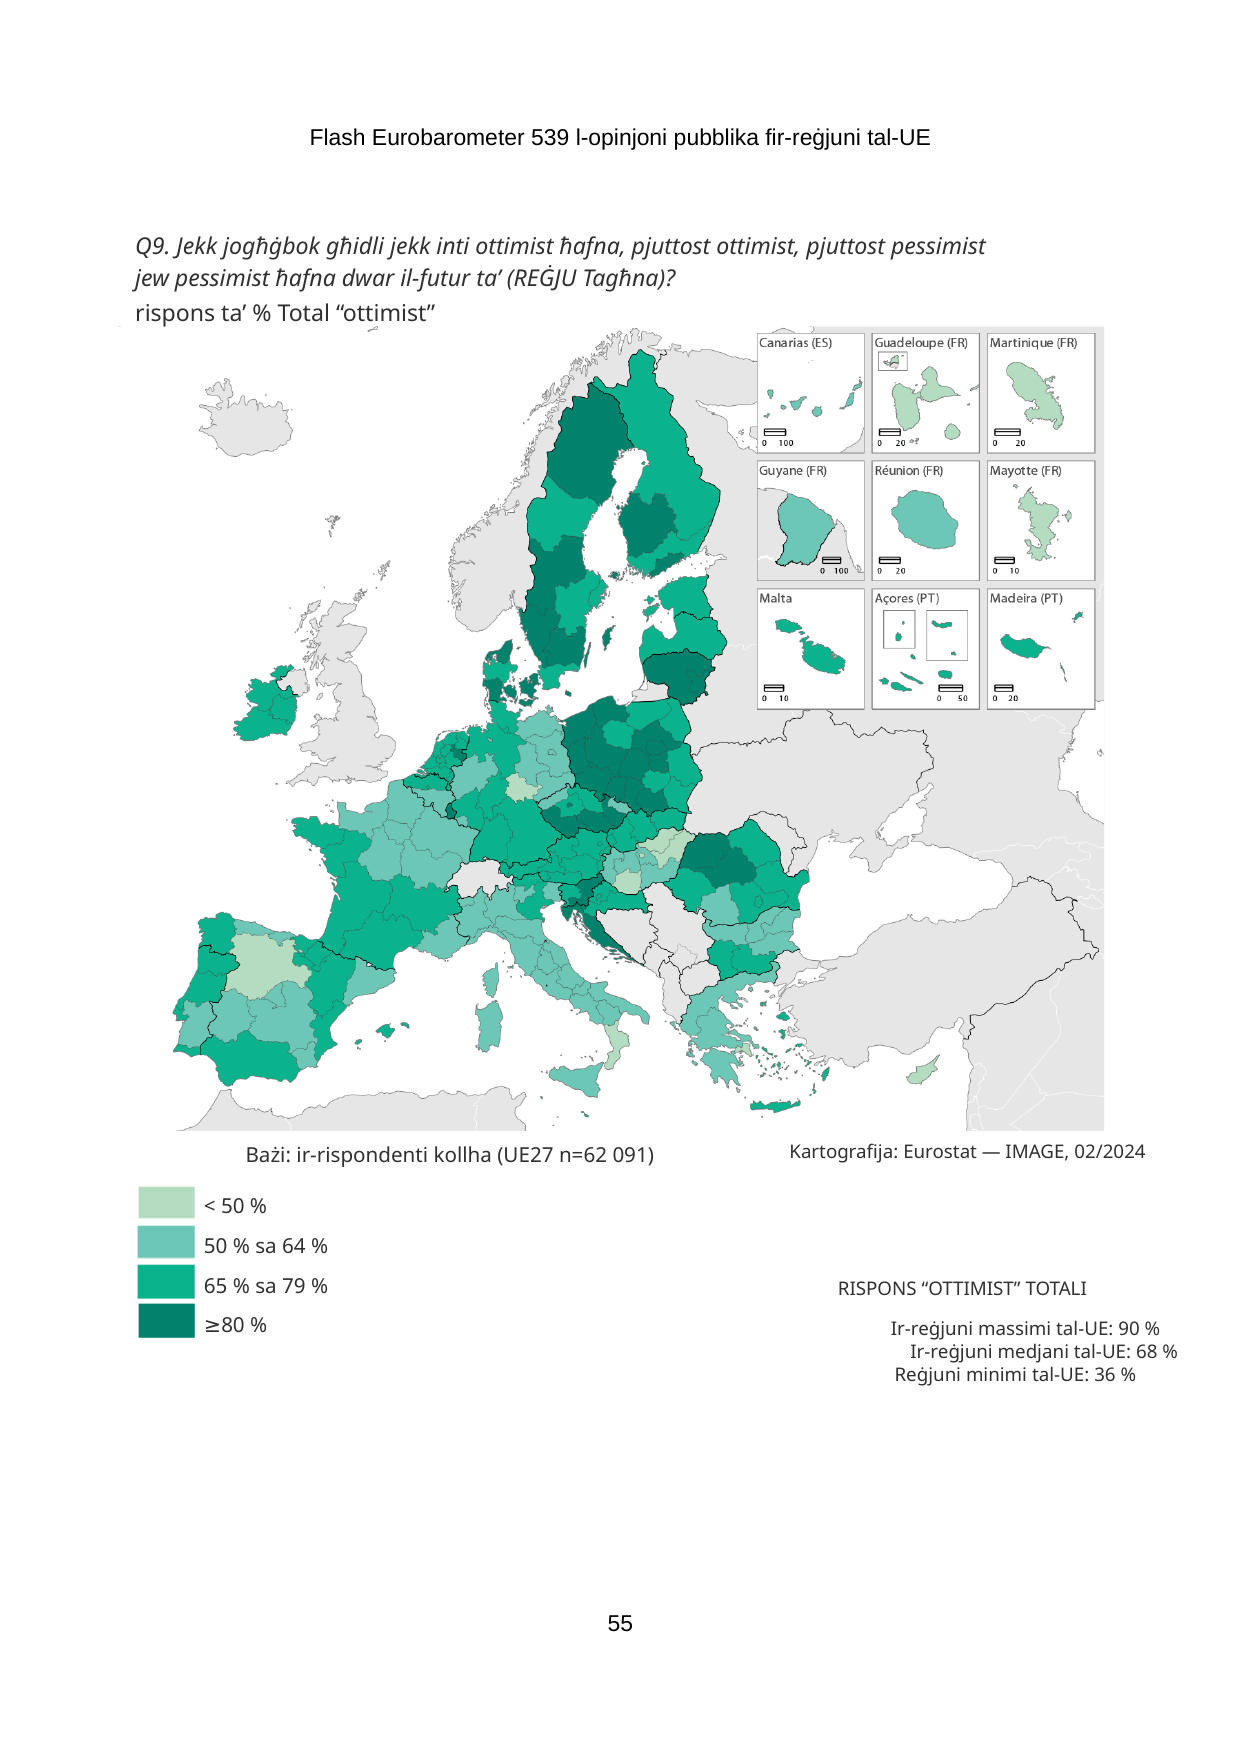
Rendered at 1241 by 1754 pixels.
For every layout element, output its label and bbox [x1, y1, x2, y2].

picture [138, 1226, 194, 1259]
picture [138, 1265, 194, 1298]
picture [139, 1304, 194, 1337]
picture [117, 326, 1108, 1136]
picture [139, 1187, 194, 1219]
